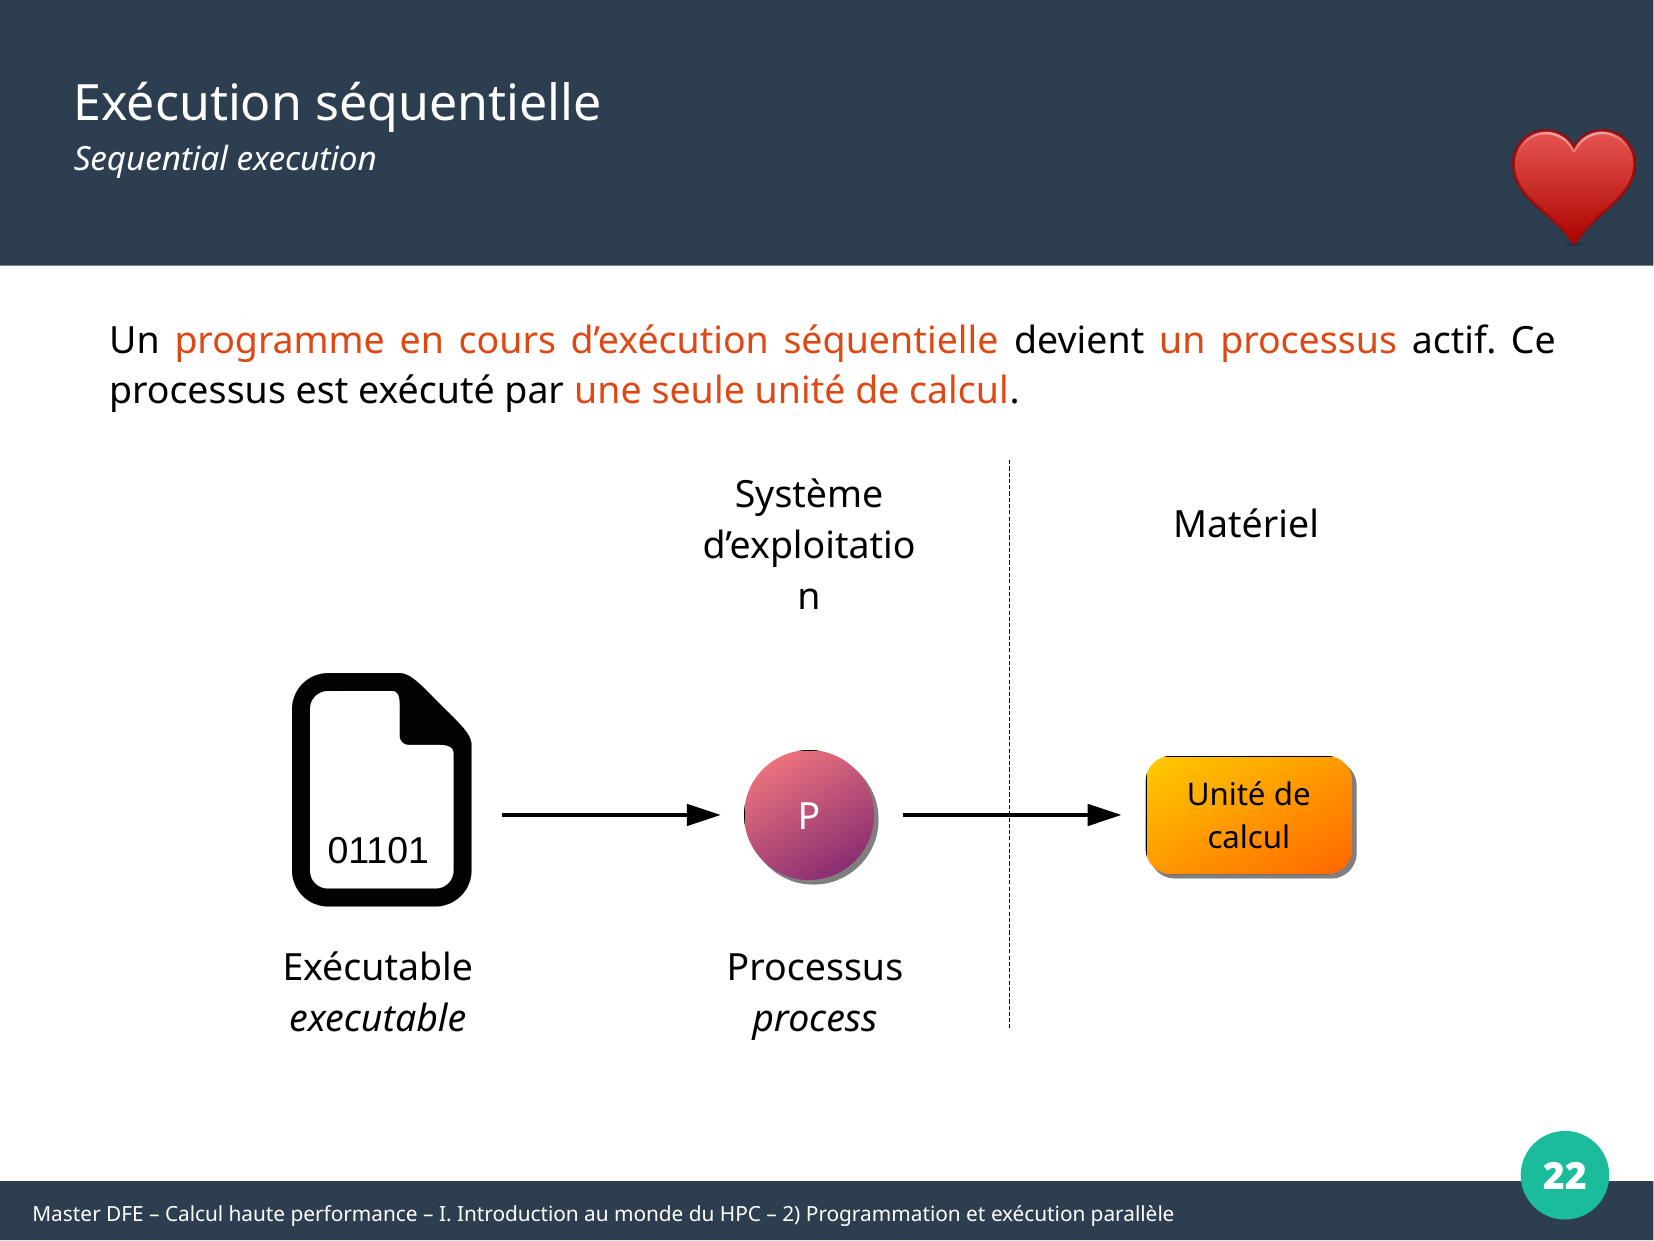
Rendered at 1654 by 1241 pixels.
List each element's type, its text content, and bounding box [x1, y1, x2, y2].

text_box Master DFE – Calcul haute performance – I. Introduction au monde du HPC – 2) Programmation et exécution parallèle [17, 1191, 1436, 1235]
text_box 01101 [312, 822, 455, 880]
text_box P [744, 750, 875, 880]
text_box Exécution séquentielle Sequential execution [59, 59, 1477, 187]
text_box Matériel [1116, 490, 1376, 556]
text_box Un programme en cours d’exécution séquentielle devient un processus actif. Ce processus est exécuté par une seule unité de calcul. [94, 305, 1571, 524]
picture [1512, 129, 1636, 248]
text_box Système d’exploitation [679, 460, 939, 578]
text_box Processus process [685, 933, 945, 1050]
text_box Unité de calcul [1145, 755, 1353, 875]
picture [265, 673, 502, 910]
text_box Exécutable executable [248, 933, 508, 1050]
